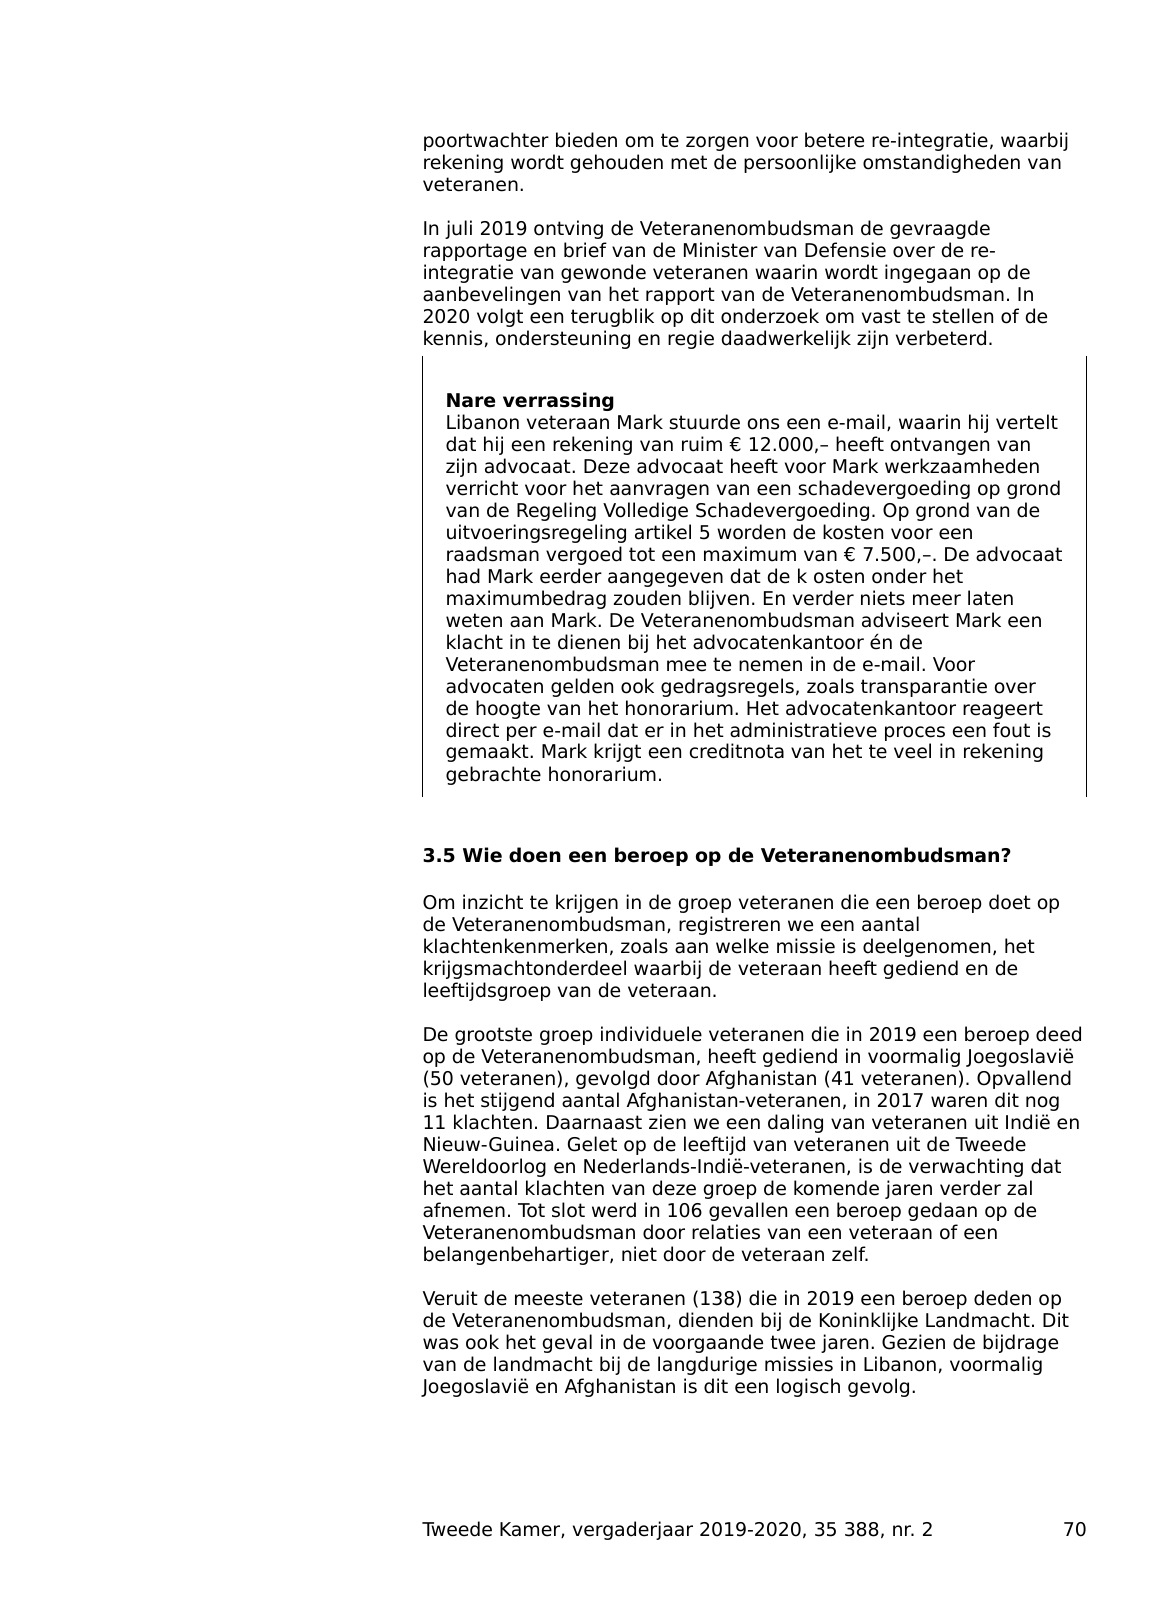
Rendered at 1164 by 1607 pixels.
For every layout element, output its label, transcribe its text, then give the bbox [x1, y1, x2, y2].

text In juli 2019 ontving de Veteranenombudsman de gevraagde rapportage en brief van de Minister van Defensie over de re-integratie van gewonde veteranen waarin wordt ingegaan op de aanbevelingen van het rapport van de Veteranenombudsman. In 2020 volgt een terugblik op dit onderzoek om vast te stellen of de kennis, ondersteuning en regie daadwerkelijk zijn verbeterd. [422, 218, 1087, 350]
table_header Nare verrassing Libanon veteraan Mark stuurde ons een e-mail, waarin hij vertelt dat hij een rekening van ruim € 12.000,– heeft ontvangen van zijn advocaat. Deze advocaat heeft voor Mark werkzaamheden verricht voor het aanvragen van een schadevergoeding op grond van de Regeling Volledige Schadevergoeding. Op grond van de uitvoeringsregeling artikel 5 worden de kosten voor een raadsman vergoed tot een maximum van € 7.500,–. De advocaat had Mark eerder aangegeven dat de k osten onder het maximumbedrag zouden blijven. En verder niets meer laten weten aan Mark. De Veteranenombudsman adviseert Mark een klacht in te dienen bij het advocatenkantoor én de Veteranenombudsman mee te nemen in de e-mail. Voor advocaten gelden ook gedragsregels, zoals transparantie over de hoogte van het honorarium. Het advocatenkantoor reageert direct per e-mail dat er in het administratieve proces een fout is gemaakt. Mark krijgt een creditnota van het te veel in rekening gebrachte honorarium. [423, 356, 1086, 797]
subtitle 3.5 Wie doen een beroep op de Veteranenombudsman? [422, 845, 1087, 867]
text poortwachter bieden om te zorgen voor betere re-integratie, waarbij rekening wordt gehouden met de persoonlijke omstandigheden van veteranen. [422, 130, 1087, 196]
text Om inzicht te krijgen in de groep veteranen die een beroep doet op de Veteranenombudsman, registreren we een aantal klachtenkenmerken, zoals aan welke missie is deelgenomen, het krijgsmachtonderdeel waarbij de veteraan heeft gediend en de leeftijdsgroep van de veteraan. [422, 892, 1087, 1002]
text De grootste groep individuele veteranen die in 2019 een beroep deed op de Veteranenombudsman, heeft gediend in voormalig Joegoslavië (50 veteranen), gevolgd door Afghanistan (41 veteranen). Opvallend is het stijgend aantal Afghanistan-veteranen, in 2017 waren dit nog 11 klachten. Daarnaast zien we een daling van veteranen uit Indië en Nieuw-Guinea. Gelet op de leeftijd van veteranen uit de Tweede Wereldoorlog en Nederlands-Indië-veteranen, is de verwachting dat het aantal klachten van deze groep de komende jaren verder zal afnemen. Tot slot werd in 106 gevallen een beroep gedaan op de Veteranenombudsman door relaties van een veteraan of een belangenbehartiger, niet door de veteraan zelf. [422, 1024, 1087, 1266]
text Veruit de meeste veteranen (138) die in 2019 een beroep deden op de Veteranenombudsman, dienden bij de Koninklijke Landmacht. Dit was ook het geval in de voorgaande twee jaren. Gezien de bijdrage van de landmacht bij de langdurige missies in Libanon, voormalig Joegoslavië en Afghanistan is dit een logisch gevolg. [422, 1288, 1087, 1398]
